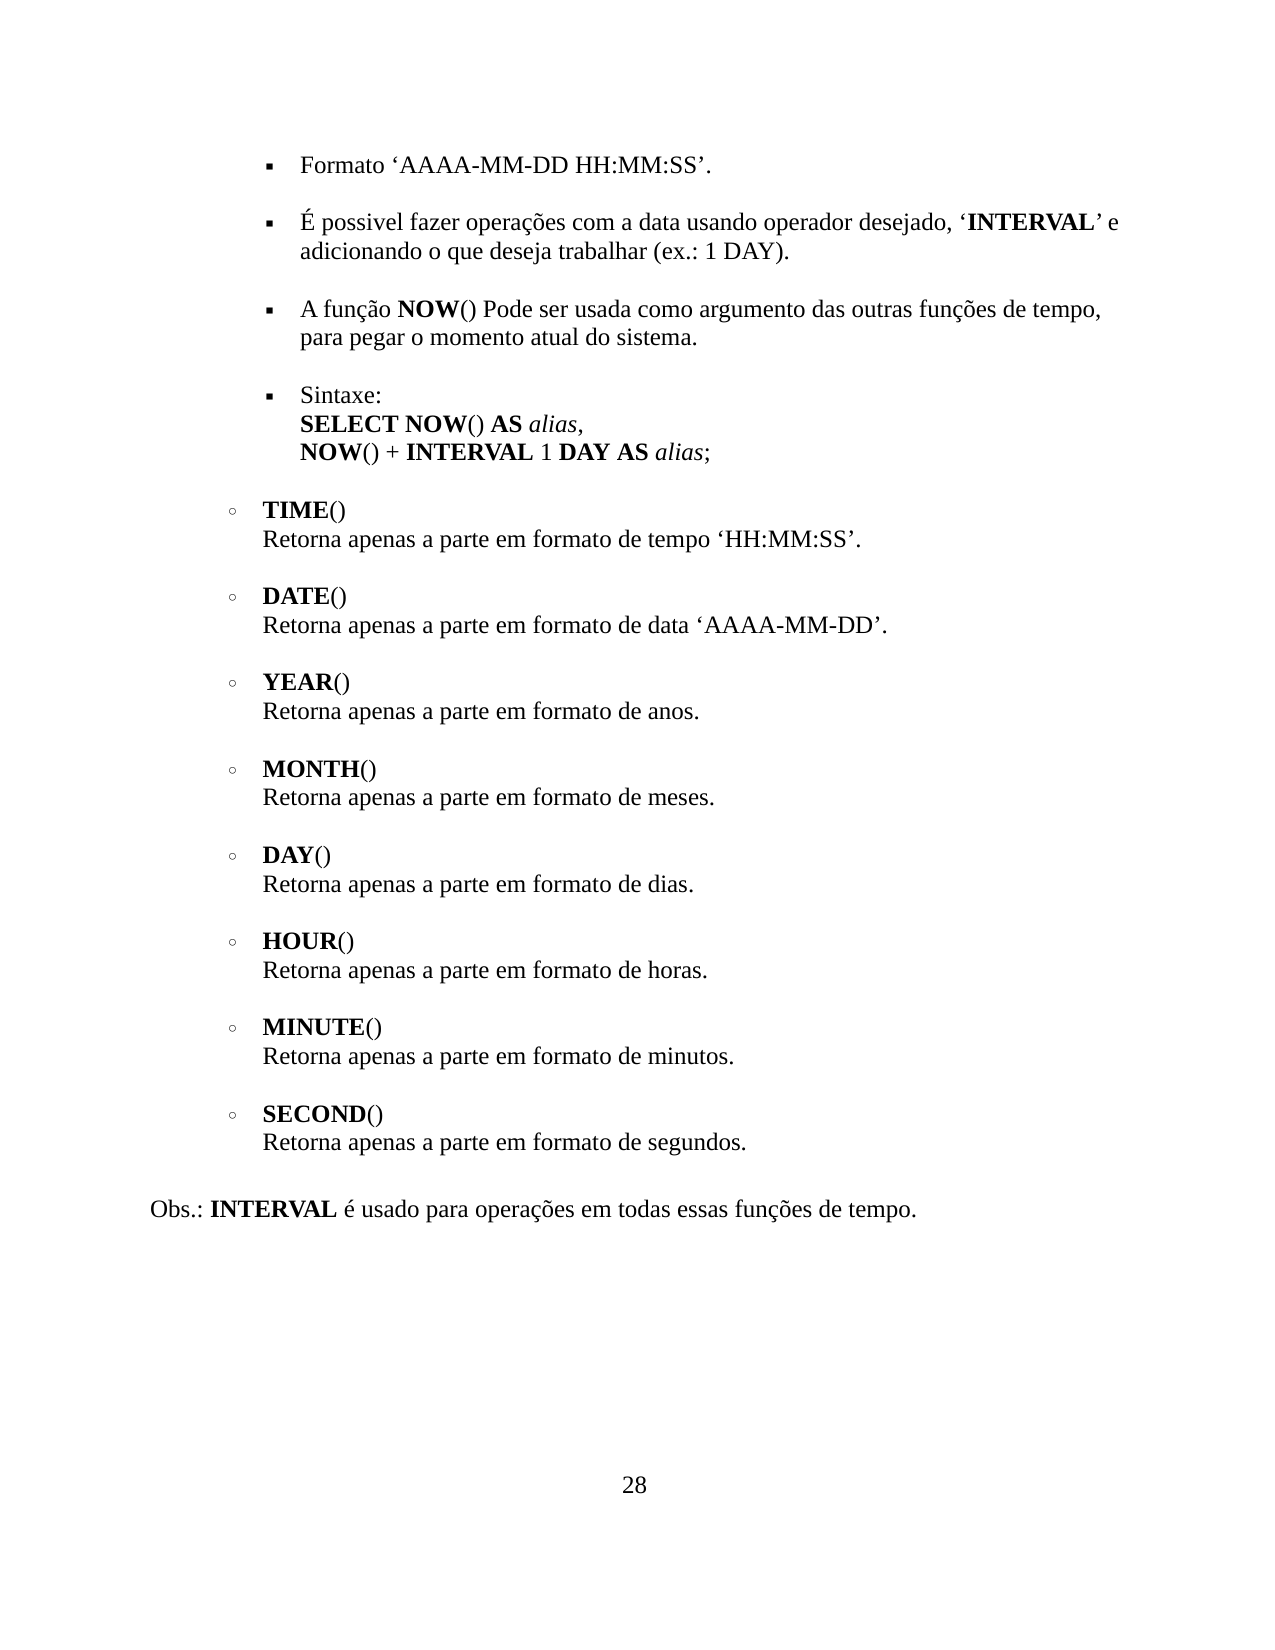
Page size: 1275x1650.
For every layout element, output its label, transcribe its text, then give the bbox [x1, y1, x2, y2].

list A função NOW() Pode ser usada como argumento das outras funções de tempo, para pegar o momento atual do sistema. [262, 294, 1125, 380]
list DATE() Retorna apenas a parte em formato de data ‘AAAA-MM-DD’. [225, 581, 1125, 667]
list DAY() Retorna apenas a parte em formato de dias. [225, 840, 1125, 926]
list Sintaxe: SELECT NOW() AS alias, NOW() + INTERVAL 1 DAY AS alias; [262, 380, 1125, 495]
list MINUTE() Retorna apenas a parte em formato de minutos. [225, 1012, 1125, 1099]
list Formato ‘AAAA-MM-DD HH:MM:SS’. [262, 150, 1125, 207]
list SECOND() Retorna apenas a parte em formato de segundos. [225, 1099, 1125, 1185]
list TIME() Retorna apenas a parte em formato de tempo ‘HH:MM:SS’. [225, 495, 1125, 581]
list HOUR() Retorna apenas a parte em formato de horas. [225, 926, 1125, 1012]
list MONTH() Retorna apenas a parte em formato de meses. [225, 754, 1125, 840]
list É possivel fazer operações com a data usando operador desejado, ‘INTERVAL’ e adicionando o que deseja trabalhar (ex.: 1 DAY). [262, 207, 1125, 294]
text Obs.: INTERVAL é usado para operações em todas essas funções de tempo. [150, 1194, 1125, 1251]
list YEAR() Retorna apenas a parte em formato de anos. [225, 667, 1125, 754]
